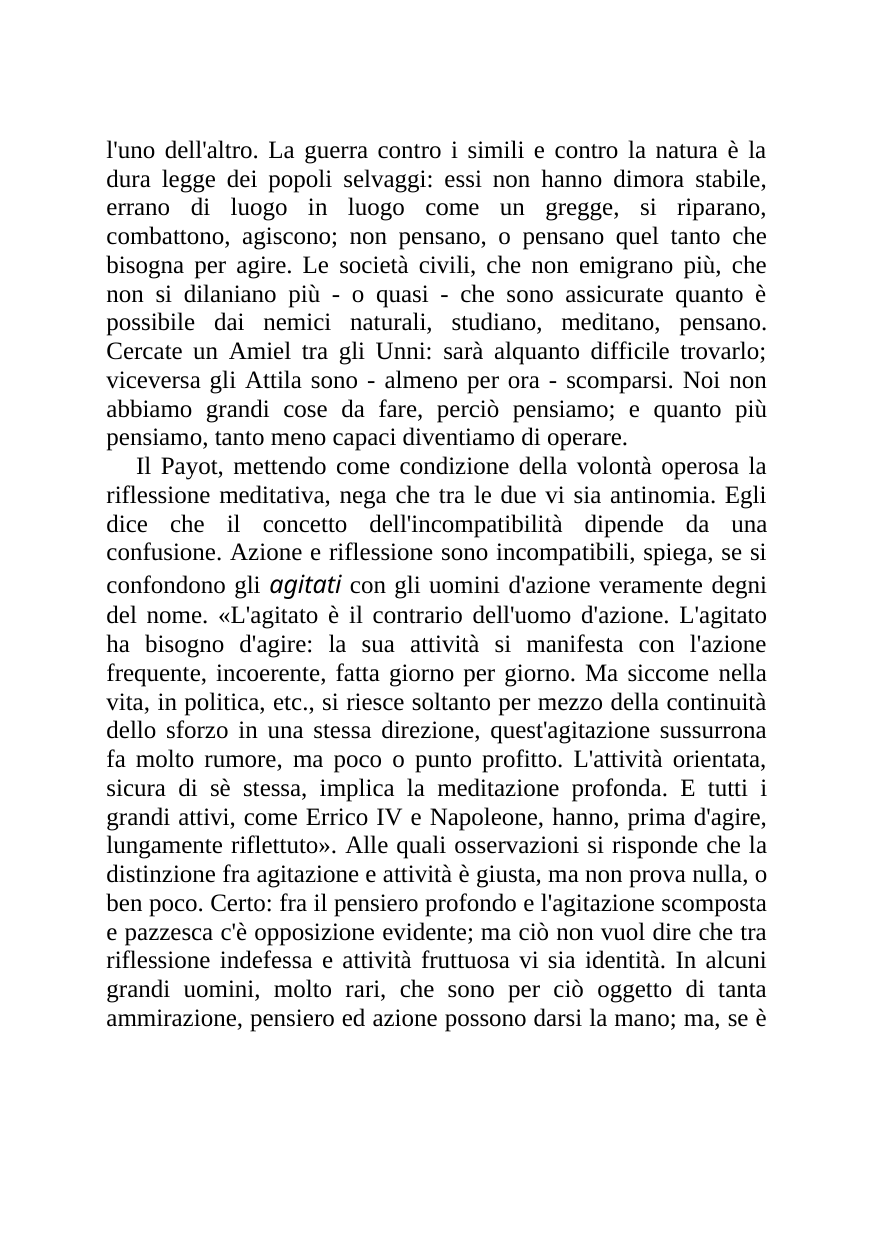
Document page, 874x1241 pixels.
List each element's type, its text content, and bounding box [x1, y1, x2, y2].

text Il Payot, mettendo come condizione della volontà operosa la riflessione meditativa, nega che tra le due vi sia antinomia. Egli dice che il concetto dell'incompatibilità dipende da una confusione. Azione e riflessione sono incompatibili, spiega, se si confondono gli agitati con gli uomini d'azione veramente degni del nome. «L'agitato è il contrario dell'uomo d'azione. L'agitato ha bisogno d'agire: la sua attività si manifesta con l'azione frequente, incoerente, fatta giorno per giorno. Ma siccome nella vita, in politica, etc., si riesce soltanto per mezzo della continuità dello sforzo in una stessa direzione, quest'agitazione sussurrona fa molto rumore, ma poco o punto profitto. L'attività orientata, sicura di sè stessa, implica la meditazione profonda. E tutti i grandi attivi, come Errico IV e Napoleone, hanno, prima d'agire, lungamente riflettuto». Alle quali osservazioni si risponde che la distinzione fra agitazione e attività è giusta, ma non prova nulla, o ben poco. Certo: fra il pensiero profondo e l'agitazione scomposta e pazzesca c'è opposizione evidente; ma ciò non vuol dire che tra riflessione indefessa e attività fruttuosa vi sia identità. In alcuni grandi uomini, molto rari, che sono per ciò oggetto di tanta ammirazione, pensiero ed azione possono darsi la mano; ma, se è [106, 451, 768, 1032]
text l'uno dell'altro. La guerra contro i simili e contro la natura è la dura legge dei popoli selvaggi: essi non hanno dimora stabile, errano di luogo in luogo come un gregge, si riparano, combattono, agiscono; non pensano, o pensano quel tanto che bisogna per agire. Le società civili, che non emigrano più, che non si dilaniano più - o quasi - che sono assicurate quanto è possibile dai nemici naturali, studiano, meditano, pensano. Cercate un Amiel tra gli Unni: sarà alquanto difficile trovarlo; viceversa gli Attila sono - almeno per ora - scomparsi. Noi non abbiamo grandi cose da fare, perciò pensiamo; e quanto più pensiamo, tanto meno capaci diventiamo di operare. [106, 135, 768, 451]
